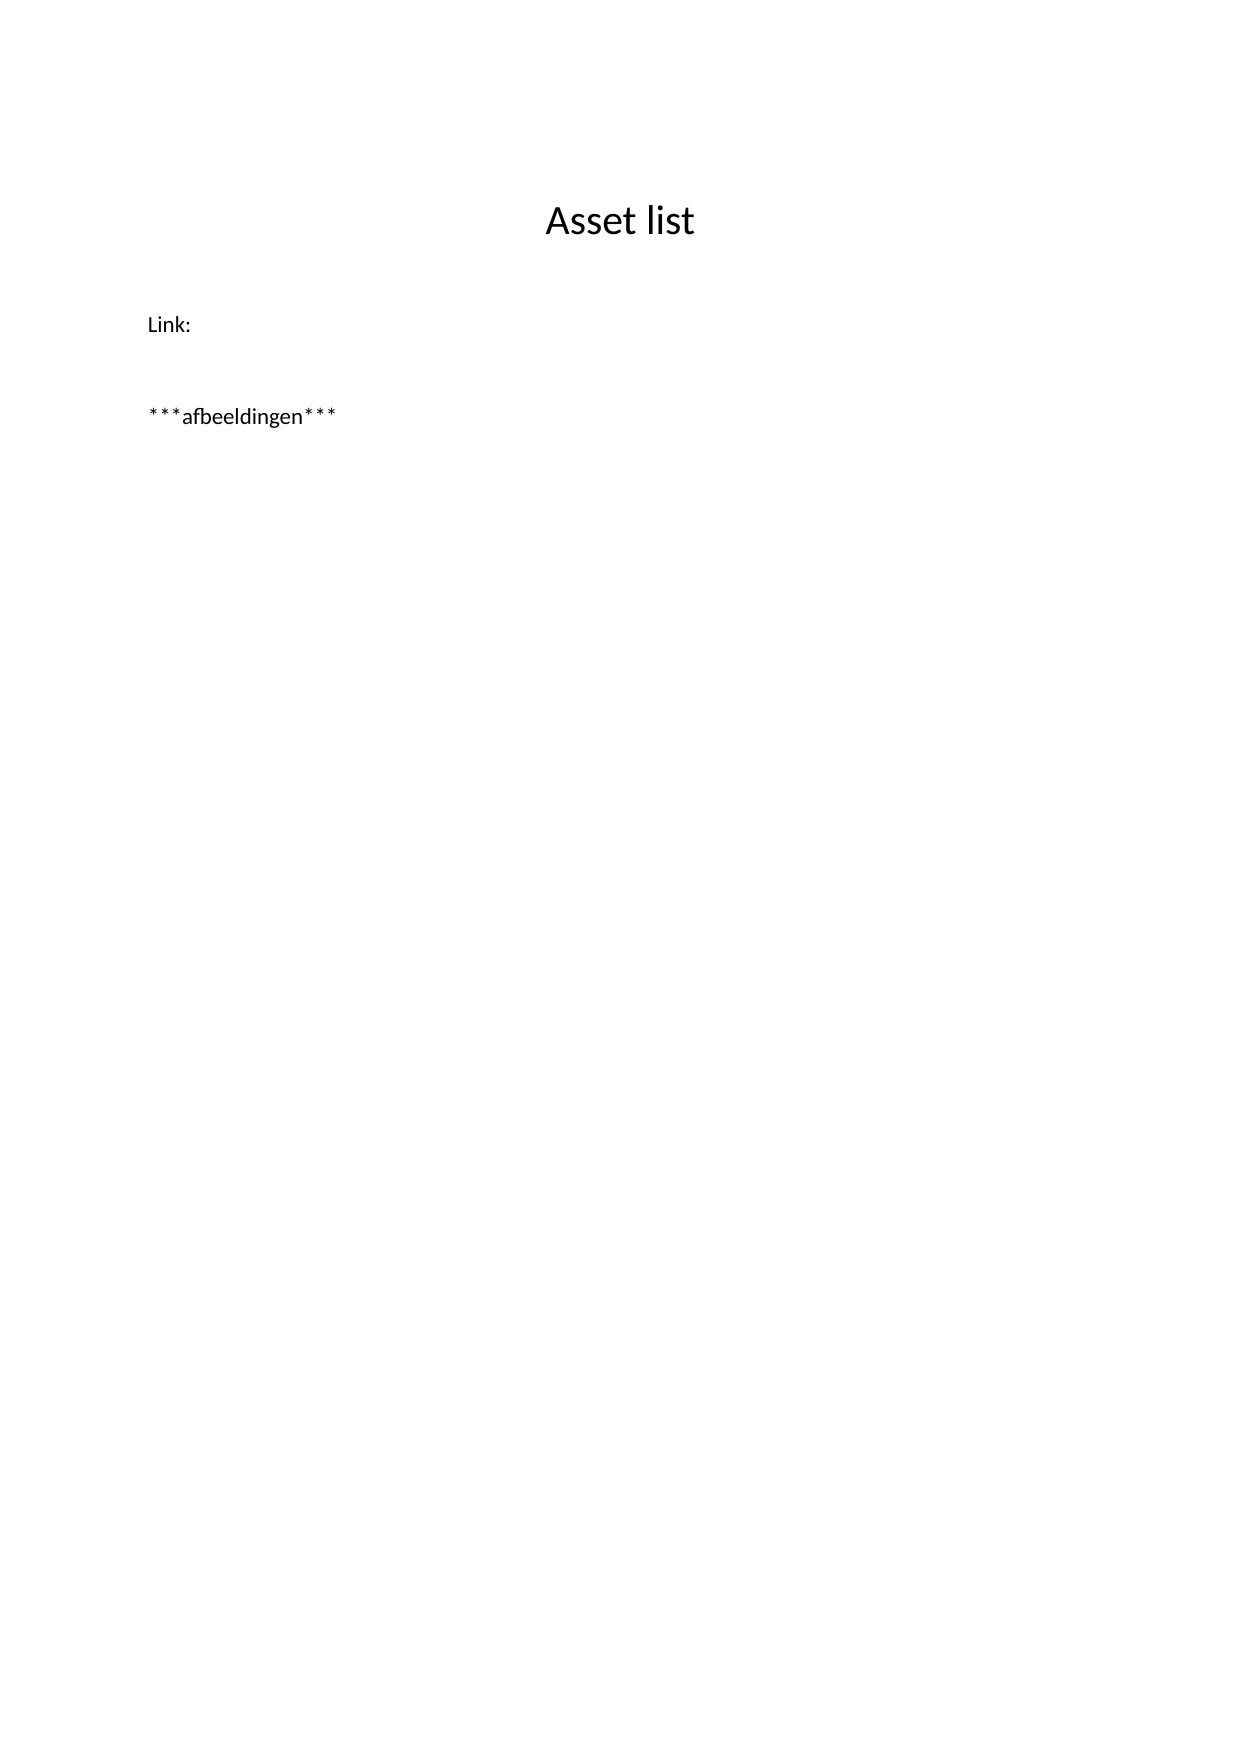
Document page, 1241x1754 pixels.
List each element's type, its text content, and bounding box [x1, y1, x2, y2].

text Asset list [148, 194, 1093, 244]
text Link: [148, 310, 1093, 338]
text ***afbeeldingen*** [148, 402, 1093, 430]
